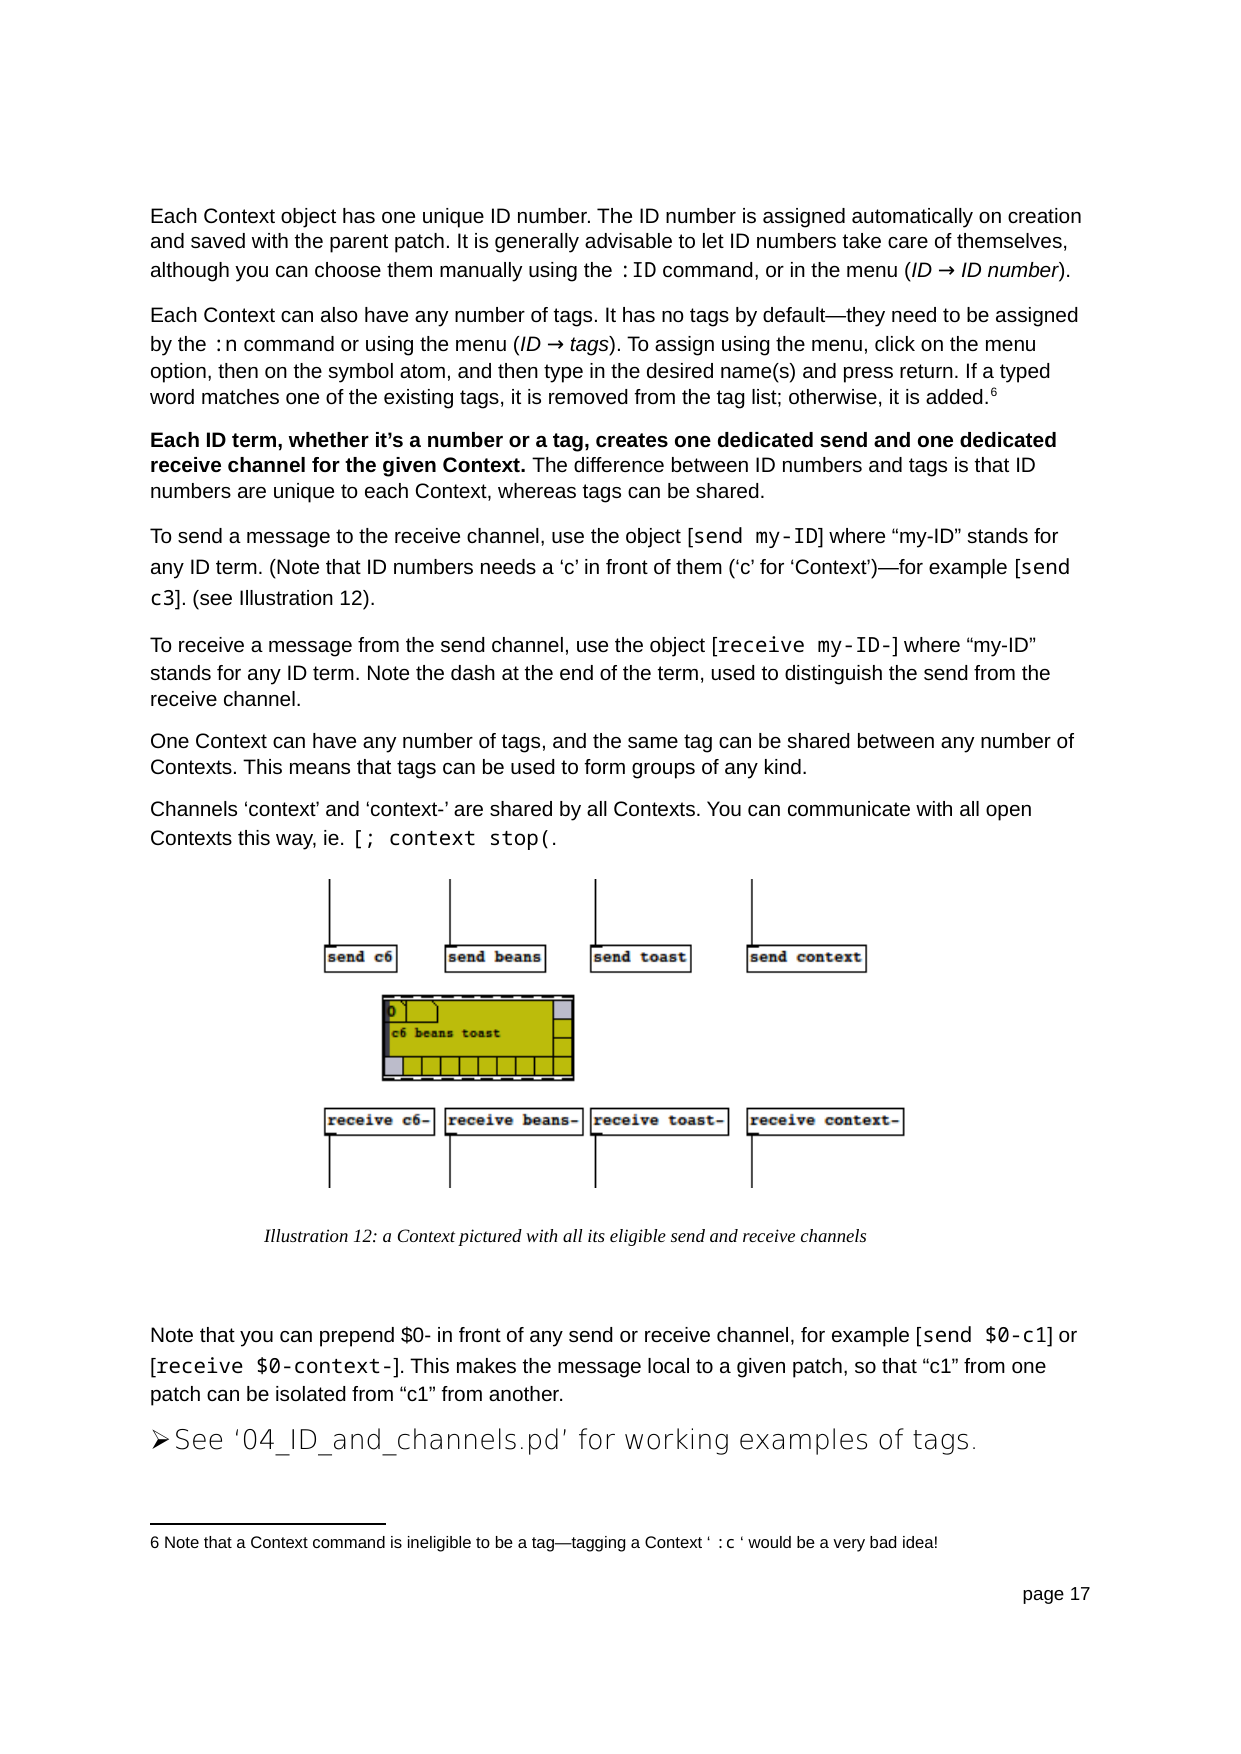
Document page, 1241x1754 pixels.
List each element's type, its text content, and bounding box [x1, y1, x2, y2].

picture [279, 879, 911, 1188]
text Channels ‘context’ and ‘context-’ are shared by all Contexts. You can communicate with all open Contexts this way, ie. [; context stop(. [150, 797, 1090, 852]
text To receive a message from the send channel, use the object [receive my-ID-] where “my-ID” stands for any ID term. Note the dash at the end of the term, used to distinguish the send from the receive channel. [150, 630, 1090, 710]
text Note that a Context command is ineligible to be a tag—tagging a Context ‘ :c ‘ would be a very bad idea! [150, 1530, 1090, 1553]
text Each Context object has one unique ID number. The ID number is assigned automatically on creation and saved with the parent patch. It is generally advisable to let ID numbers take care of themselves, although you can choose them manually using the :ID command, or in the menu (ID → ID number). [150, 203, 1090, 284]
text Each ID term, whether it’s a number or a tag, creates one dedicated send and one dedicated receive channel for the given Context. The difference between ID numbers and tags is that ID numbers are unique to each Context, whereas tags can be shared. [150, 427, 1090, 503]
text Note that you can prepend $0- in front of any send or receive channel, for example [send $0-c1] or [receive $0-context-]. This makes the message local to a given patch, so that “c1” from one patch can be isolated from “c1” from another. [150, 1321, 1090, 1405]
list See ‘04_ID_and_channels.pd’ for working examples of tags. [150, 1424, 1090, 1456]
text Illustration 12: a Context pictured with all its eligible send and receive channels [264, 1188, 926, 1246]
text One Context can have any number of tags, and the same tag can be shared between any number of Contexts. This means that tags can be used to form groups of any kind. [150, 729, 1090, 779]
text Each Context can also have any number of tags. It has no tags by default—they need to be assigned by the :n command or using the menu (ID → tags). To assign using the menu, click on the menu option, then on the symbol atom, and then type in the desired name(s) and press return. If a typed word matches one of the existing tags, it is removed from the tag list; otherwise, it is added. [150, 303, 1090, 409]
text To send a message to the receive channel, use the object [send my-ID] where “my-ID” stands for any ID term. (Note that ID numbers needs a ‘c’ in front of them (‘c’ for ‘Context’)—for example [send c3]. (see Illustration 12). [150, 522, 1090, 611]
